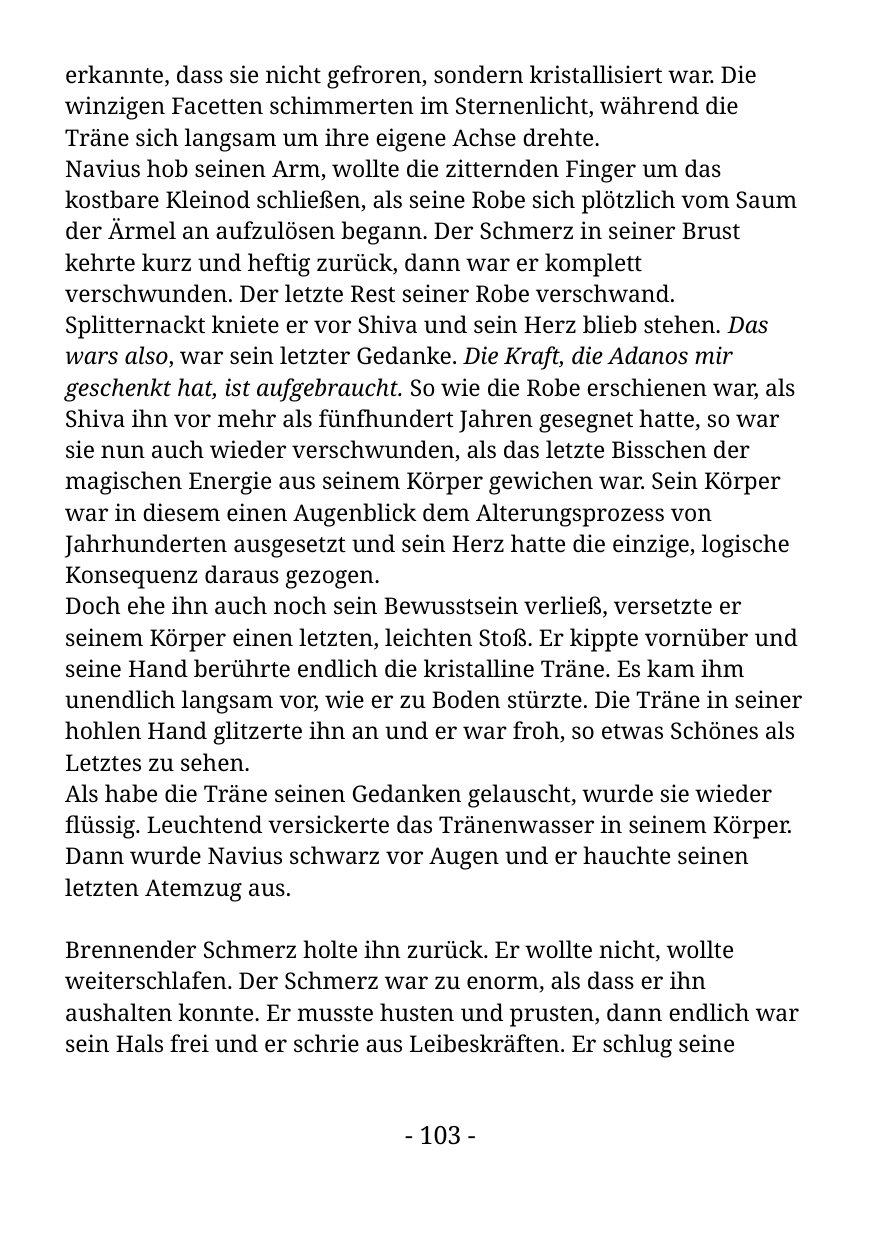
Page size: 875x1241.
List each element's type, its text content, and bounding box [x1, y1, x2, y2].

text erkannte, dass sie nicht gefroren, sondern kristallisiert war. Die winzigen Facetten schimmerten im Sternenlicht, während die Träne sich langsam um ihre eigene Achse drehte. Navius hob seinen Arm, wollte die zitternden Finger um das kostbare Kleinod schließen, als seine Robe sich plötzlich vom Saum der Ärmel an aufzulösen begann. Der Schmerz in seiner Brust kehrte kurz und heftig zurück, dann war er komplett verschwunden. Der letzte Rest seiner Robe verschwand. Splitternackt kniete er vor Shiva und sein Herz blieb stehen. Das wars also, war sein letzter Gedanke. Die Kraft, die Adanos mir geschenkt hat, ist aufgebraucht. So wie die Robe erschienen war, als Shiva ihn vor mehr als fünfhundert Jahren gesegnet hatte, so war sie nun auch wieder verschwunden, als das letzte Bisschen der magischen Energie aus seinem Körper gewichen war. Sein Körper war in diesem einen Augenblick dem Alterungsprozess von Jahrhunderten ausgesetzt und sein Herz hatte die einzige, logische Konsequenz daraus gezogen. Doch ehe ihn auch noch sein Bewusstsein verließ, versetzte er seinem Körper einen letzten, leichten Stoß. Er kippte vornüber und seine Hand berührte endlich die kristalline Träne. Es kam ihm unendlich langsam vor, wie er zu Boden stürzte. Die Träne in seiner hohlen Hand glitzerte ihn an und er war froh, so etwas Schönes als Letztes zu sehen. Als habe die Träne seinen Gedanken gelauscht, wurde sie wieder flüssig. Leuchtend versickerte das Tränenwasser in seinem Körper. Dann wurde Navius schwarz vor Augen und er hauchte seinen letzten Atemzug aus. Brennender Schmerz holte ihn zurück. Er wollte nicht, wollte weiterschlafen. Der Schmerz war zu enorm, als dass er ihn aushalten konnte. Er musste husten und prusten, dann endlich war sein Hals frei und er schrie aus Leibeskräften. Er schlug seine [65, 59, 809, 1059]
